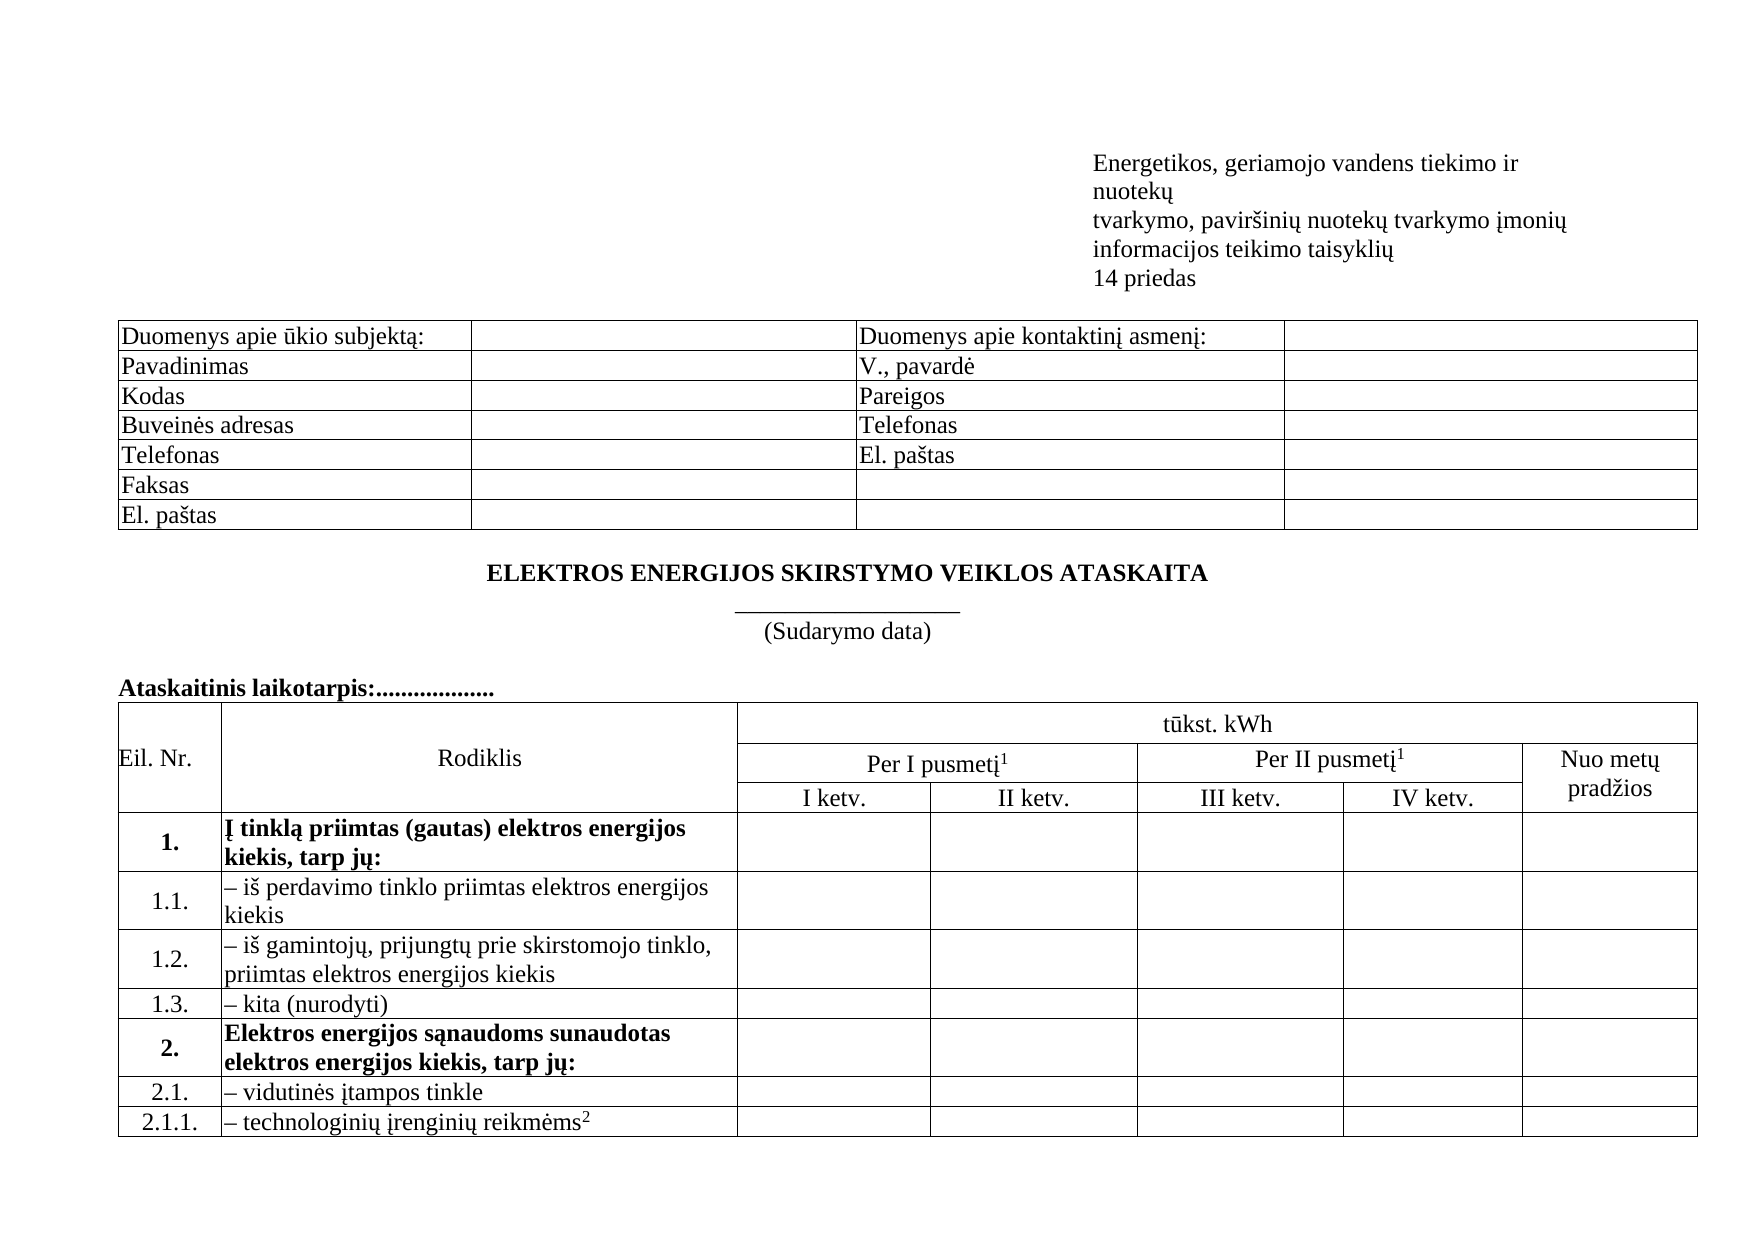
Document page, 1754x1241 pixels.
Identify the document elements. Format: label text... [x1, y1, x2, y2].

table_cell [931, 872, 1137, 929]
table_cell [1344, 989, 1522, 1017]
table_cell Nuo metų pradžios [1523, 744, 1697, 812]
table_cell [738, 813, 930, 871]
table_cell [738, 872, 930, 929]
text Energetikos, geriamojo vandens tiekimo ir [1093, 148, 1577, 176]
text ELEKTROS ENERGIJOS SKIRSTYMO VEIKLOS ATASKAITA [118, 558, 1577, 587]
table_cell – iš perdavimo tinklo priimtas elektros energijos kiekis [222, 872, 737, 929]
table_cell [1523, 813, 1697, 871]
table_cell [472, 351, 856, 380]
table_cell Į tinklą priimtas (gautas) elektros energijos kiekis, tarp jų: [222, 813, 737, 871]
table_cell 1. [119, 813, 221, 871]
table_header Duomenys apie ūkio subjektą: [119, 321, 471, 350]
table_cell [857, 500, 1284, 529]
table_header [1285, 321, 1697, 350]
table_cell [1285, 351, 1697, 380]
table_cell Faksas [119, 470, 471, 499]
table_cell [738, 930, 930, 988]
table_header Eil. Nr. [119, 703, 221, 812]
table_cell [1138, 1077, 1343, 1106]
table_cell I ketv. [738, 783, 930, 812]
table_cell Telefonas [857, 411, 1284, 439]
table_cell 2.1.1. [119, 1107, 221, 1136]
table_cell [1138, 1107, 1343, 1136]
table_header Rodiklis [222, 703, 737, 812]
table_cell [931, 1019, 1137, 1076]
table_cell [1523, 989, 1697, 1017]
table_cell V., pavardė [857, 351, 1284, 380]
table_cell [1344, 930, 1522, 988]
table_cell – kita (nurodyti) [222, 989, 737, 1017]
table_cell [1523, 930, 1697, 988]
table_cell El. paštas [119, 500, 471, 529]
table_cell [1344, 813, 1522, 871]
table_cell [472, 411, 856, 439]
table_cell [1344, 872, 1522, 929]
table_cell [738, 1077, 930, 1106]
table_cell [472, 500, 856, 529]
table_cell Elektros energijos sąnaudoms sunaudotas elektros energijos kiekis, tarp jų: [222, 1019, 737, 1076]
table_cell [472, 381, 856, 409]
table_cell [738, 1107, 930, 1136]
table_cell [931, 1077, 1137, 1106]
table_cell [1138, 813, 1343, 871]
table_cell [1138, 1019, 1343, 1076]
table_cell – vidutinės įtampos tinkle [222, 1077, 737, 1106]
text (Sudarymo data) [118, 616, 1577, 645]
table_cell Kodas [119, 381, 471, 409]
table_cell – iš gamintojų, prijungtų prie skirstomojo tinklo, priimtas elektros energijos kiekis [222, 930, 737, 988]
table_cell [1285, 411, 1697, 439]
table_cell III ketv. [1138, 783, 1343, 812]
table_cell El. paštas [857, 440, 1284, 469]
table_header [472, 321, 856, 350]
table_cell [1344, 1019, 1522, 1076]
table_cell 1.1. [119, 872, 221, 929]
table_cell Per II pusmetį1 [1138, 744, 1522, 782]
text 14 priedas [1093, 263, 1577, 291]
table_cell [931, 989, 1137, 1017]
table_cell [931, 813, 1137, 871]
text nuotekų [1093, 176, 1577, 205]
table_cell [1523, 1077, 1697, 1106]
text Ataskaitinis laikotarpis:................... [118, 673, 1577, 702]
table_cell [738, 989, 930, 1017]
table_cell [1285, 470, 1697, 499]
table_cell II ketv. [931, 783, 1137, 812]
table_cell [1523, 872, 1697, 929]
table_cell [1344, 1107, 1522, 1136]
table_cell [931, 930, 1137, 988]
table_cell [472, 470, 856, 499]
table_cell [1523, 1107, 1697, 1136]
table_cell Buveinės adresas [119, 411, 471, 439]
table_cell [857, 470, 1284, 499]
text __________________ [118, 587, 1577, 616]
table_cell IV ketv. [1344, 783, 1522, 812]
table_cell [472, 440, 856, 469]
table_header tūkst. kWh [738, 703, 1697, 743]
table_cell [1138, 989, 1343, 1017]
table_cell 1.3. [119, 989, 221, 1017]
table_cell [1523, 1019, 1697, 1076]
table_cell Telefonas [119, 440, 471, 469]
table_cell Pavadinimas [119, 351, 471, 380]
table_cell – technologinių įrenginių reikmėms2 [222, 1107, 737, 1136]
table_cell 1.2. [119, 930, 221, 988]
table_cell [738, 1019, 930, 1076]
table_cell Pareigos [857, 381, 1284, 409]
table_cell 2.1. [119, 1077, 221, 1106]
table_cell [1285, 500, 1697, 529]
table_cell [1138, 872, 1343, 929]
table_cell [931, 1107, 1137, 1136]
table_header Duomenys apie kontaktinį asmenį: [857, 321, 1284, 350]
table_cell [1285, 440, 1697, 469]
text informacijos teikimo taisyklių [1093, 234, 1577, 263]
text tvarkymo, paviršinių nuotekų tvarkymo įmonių [1093, 205, 1577, 234]
table_cell 2. [119, 1019, 221, 1076]
table_cell [1285, 381, 1697, 409]
table_cell [1344, 1077, 1522, 1106]
table_cell [1138, 930, 1343, 988]
table_cell Per I pusmetį1 [738, 744, 1137, 782]
